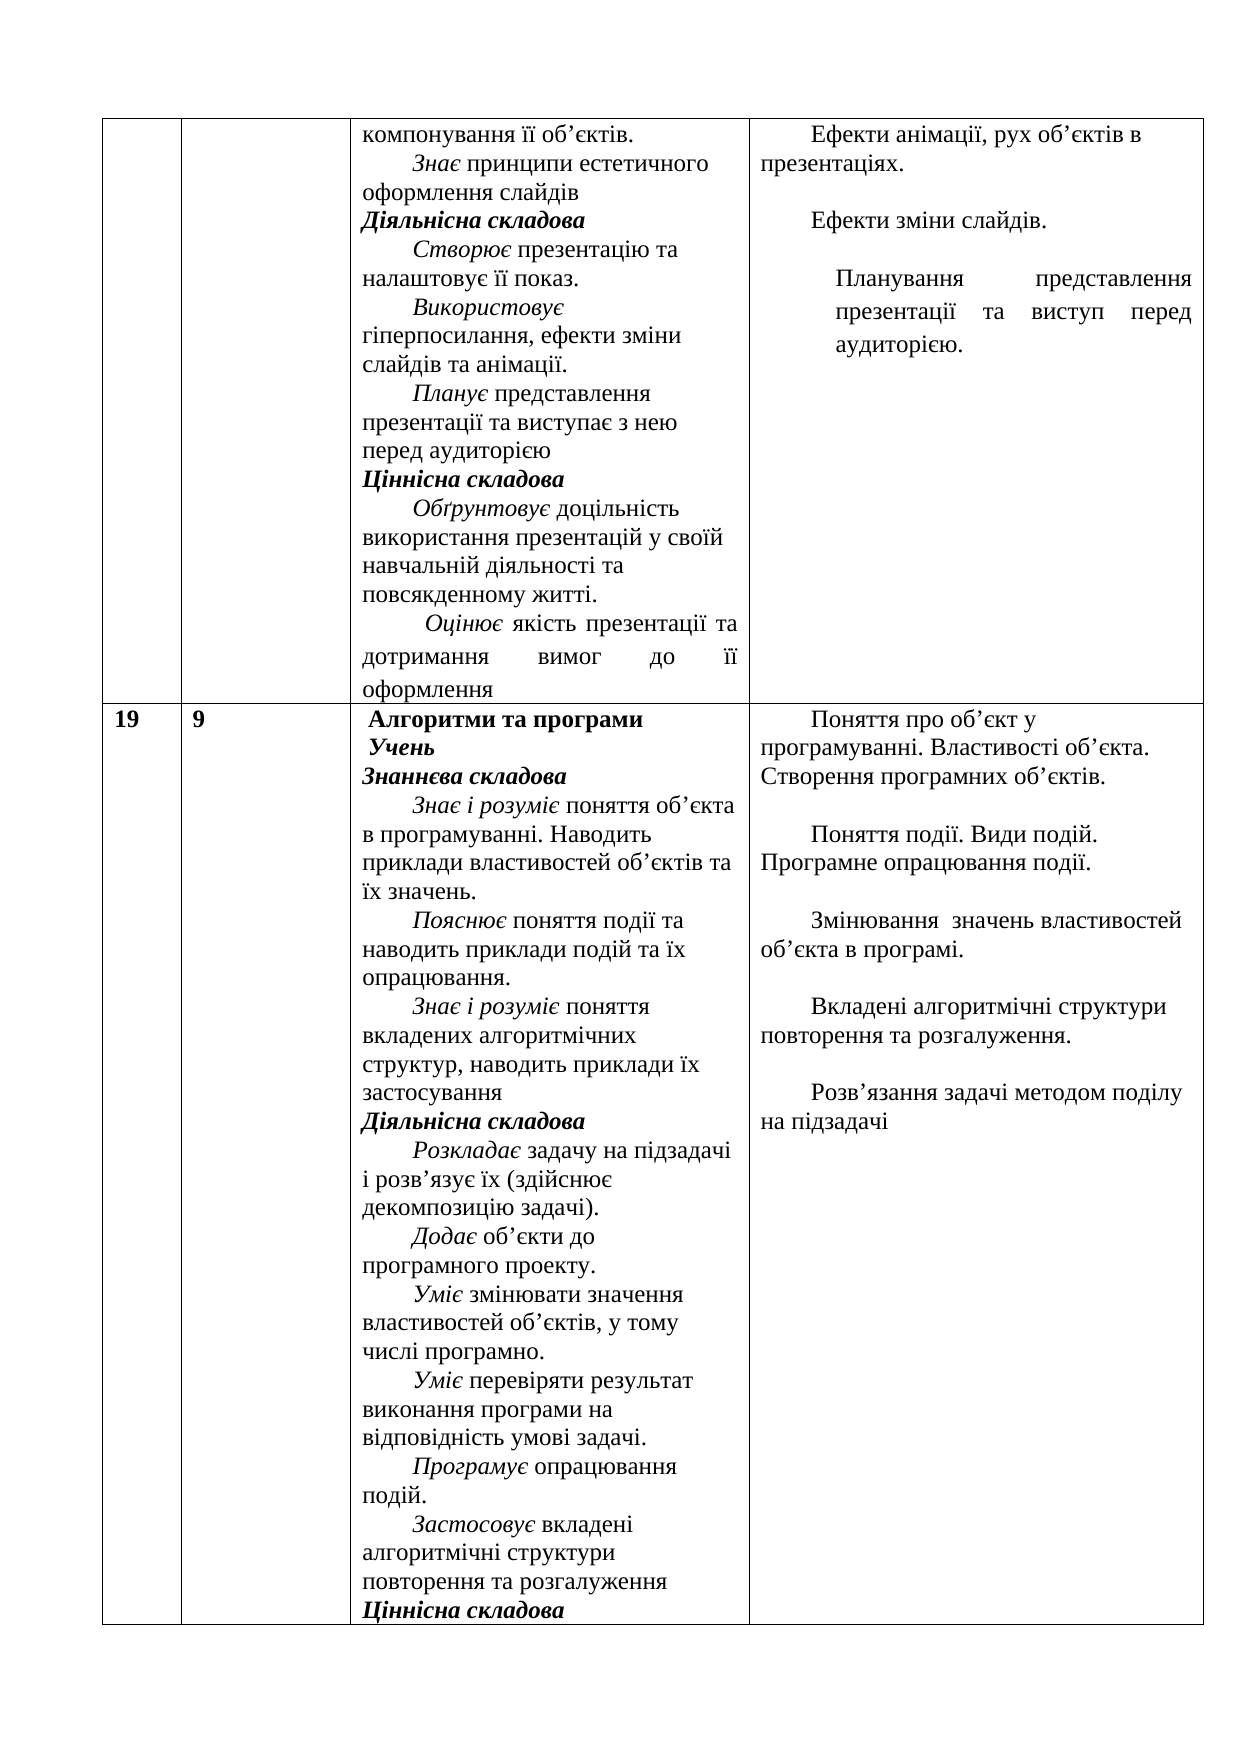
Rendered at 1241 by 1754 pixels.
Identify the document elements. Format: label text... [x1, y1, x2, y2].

table_cell 19 [103, 704, 181, 1624]
table_cell Поняття про об’єкт у програмуванні. Властивості об’єкта. Створення програмних об’єктів. Поняття події. Види подій. Програмне опрацювання події. Змінювання значень властивостей об’єкта в програмі. Вкладені алгоритмічні структури повторення та розгалуження. Розв’язання задачі методом поділу на підзадачі [750, 704, 1203, 1624]
table_cell Ефекти анімації, рух об’єктів в презентаціях. Ефекти зміни слайдів. Планування представлення презентації та виступ перед аудиторією. [750, 119, 1203, 703]
table_cell 9 [182, 704, 350, 1624]
table_cell [103, 119, 181, 703]
table_cell [182, 119, 350, 703]
table_cell компонування її об’єктів. Знає принципи естетичного оформлення слайдів Діяльнісна складова Створює презентацію та налаштовує її показ. Використовує гіперпосилання, ефекти зміни слайдів та анімації. Планує представлення презентації та виступає з нею перед аудиторією Ціннісна складова Обґрунтовує доцільність використання презентацій у своїй навчальній діяльності та повсякденному житті. Оцінює якість презентації та дотримання вимог до її оформлення [351, 119, 749, 703]
table_cell Алгоритми та програми Учень Знаннєва складова Знає і розуміє поняття об’єкта в програмуванні. Наводить приклади властивостей об’єктів та їх значень. Пояснює поняття події та наводить приклади подій та їх опрацювання. Знає і розуміє поняття вкладених алгоритмічних структур, наводить приклади їх застосування Діяльнісна складова Розкладає задачу на підзадачі і розв’язує їх (здійснює декомпозицію задачі). Додає об’єкти до програмного проекту. Уміє змінювати значення властивостей об’єктів, у тому числі програмно. Уміє перевіряти результат виконання програми на відповідність умові задачі. Програмує опрацювання подій. Застосовує вкладені алгоритмічні структури повторення та розгалуження Ціннісна складова [351, 704, 749, 1624]
